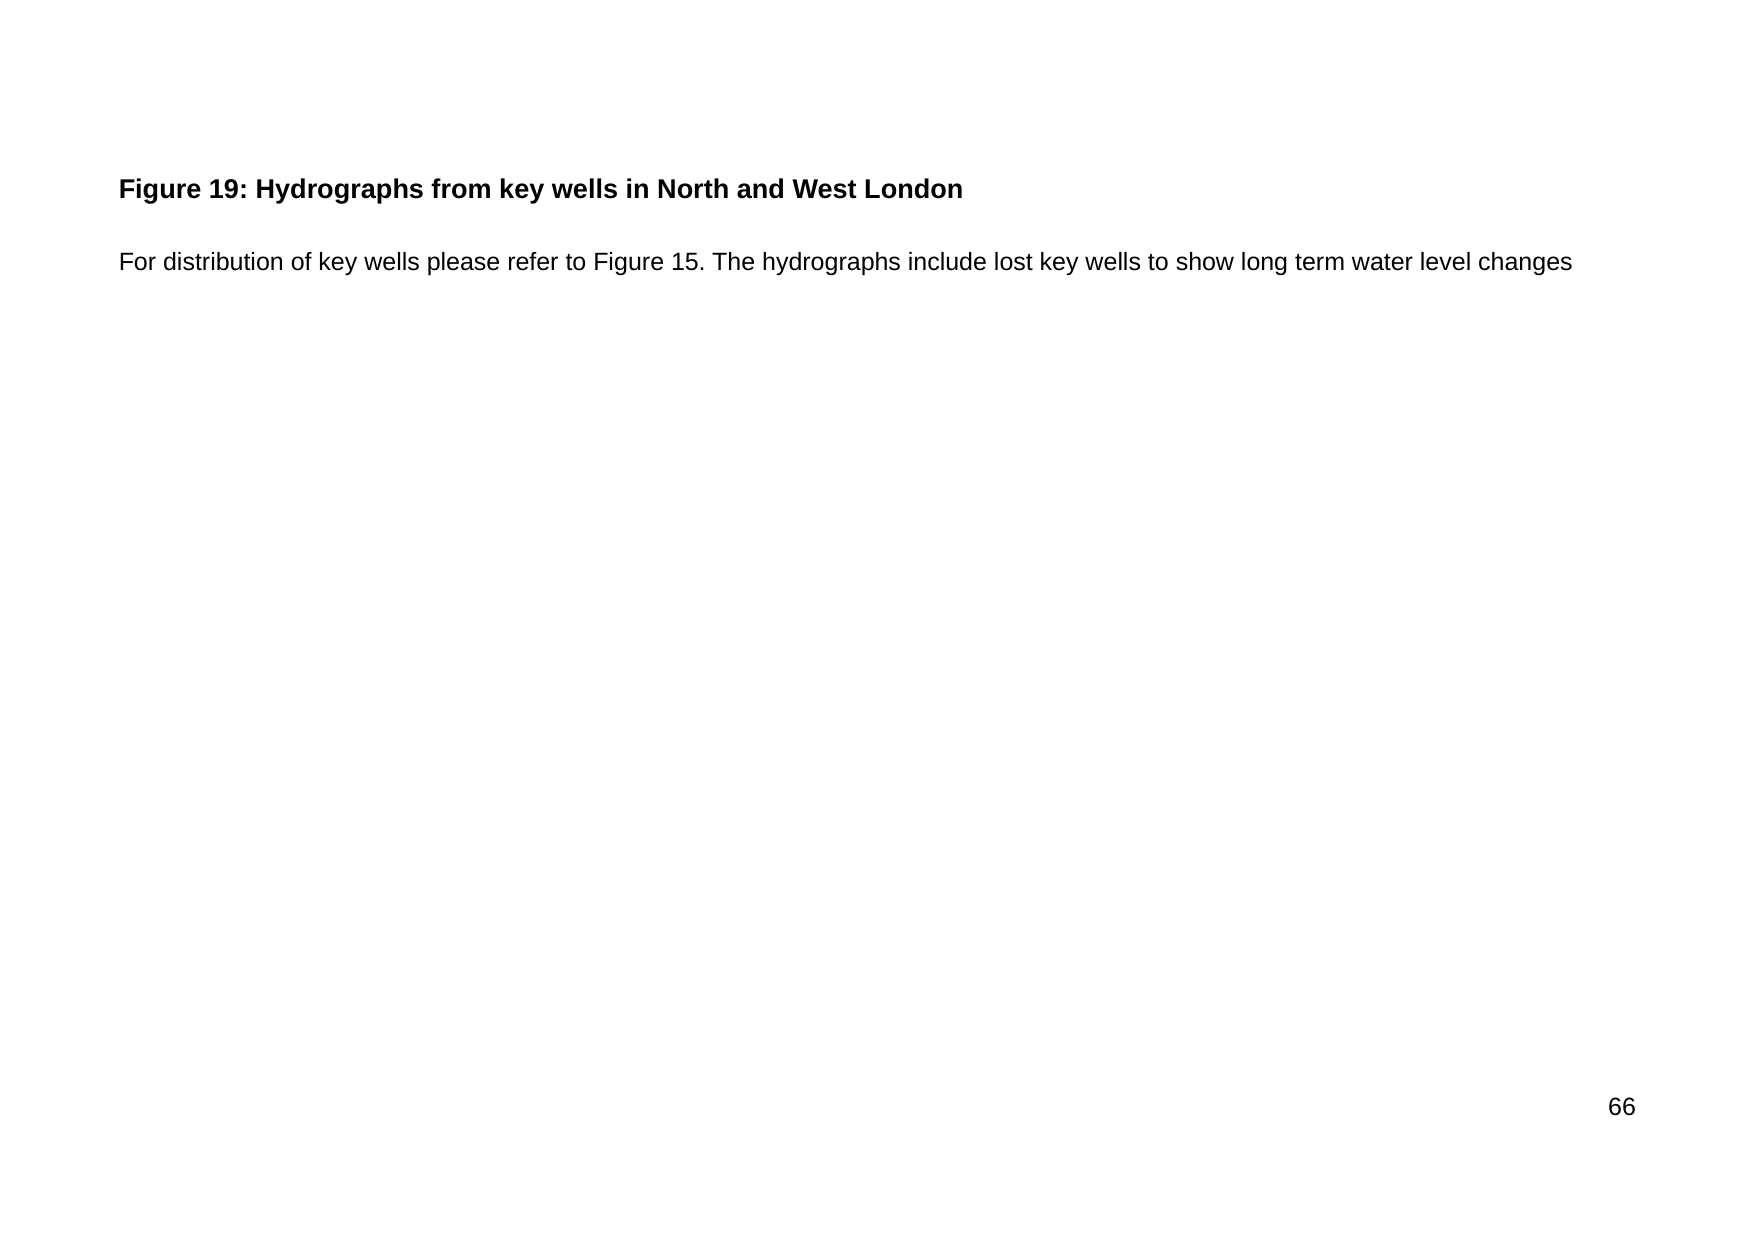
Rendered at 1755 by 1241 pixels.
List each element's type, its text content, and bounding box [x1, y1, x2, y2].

text For distribution of key wells please refer to Figure 15. The hydrographs include lost key wells to show long term water level changes [118, 246, 1636, 275]
subtitle Figure 19: Hydrographs from key wells in North and West London [118, 173, 1636, 204]
